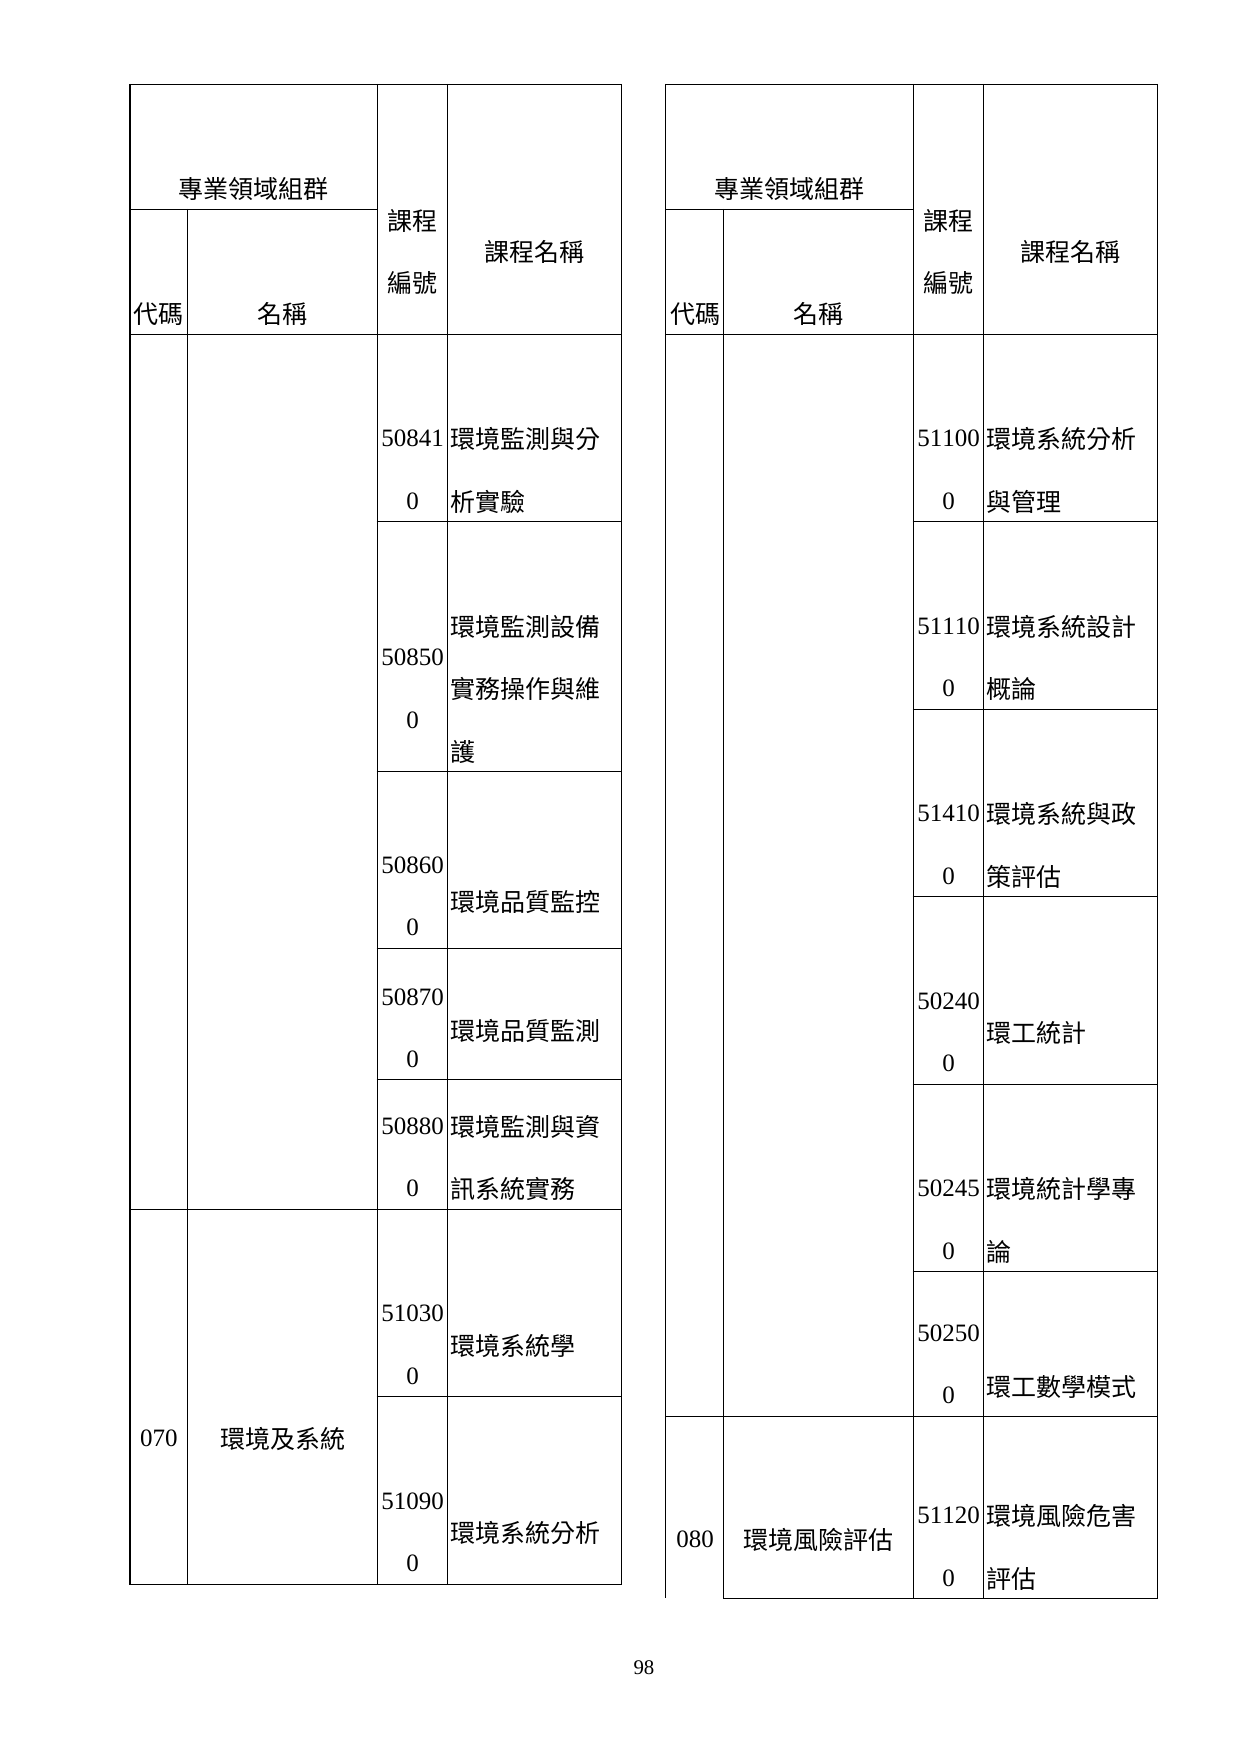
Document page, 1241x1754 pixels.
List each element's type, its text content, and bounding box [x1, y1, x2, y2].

table_cell 508500 [378, 522, 447, 771]
table_cell 080 [666, 1417, 723, 1598]
table_cell 502400 [914, 897, 983, 1084]
table_cell 511100 [914, 522, 983, 709]
table_cell 環境風險危害評估 [984, 1417, 1157, 1598]
table_header 專業領域組群 [131, 85, 377, 209]
table_cell 環境監測與分析實驗 [448, 335, 621, 521]
table_cell 環境及系統 [188, 1210, 377, 1584]
table_cell 名稱 [724, 210, 913, 334]
table_cell 510900 [378, 1397, 447, 1584]
table_cell 環境品質監測 [448, 949, 621, 1079]
table_cell 環境監測與資訊系統實務 [448, 1080, 621, 1209]
table_cell 環境統計學專論 [984, 1085, 1157, 1271]
table_cell 511200 [914, 1417, 983, 1598]
table_cell 環工數學模式 [984, 1272, 1157, 1416]
table_header 專業領域組群 [666, 85, 913, 209]
table_cell 508410 [378, 335, 447, 521]
table_cell 環境監測設備實務操作與維護 [448, 522, 621, 771]
table_cell 環境風險評估 [724, 1417, 913, 1598]
table_cell 070 [131, 1210, 187, 1584]
table_cell 代碼 [666, 210, 723, 334]
table_cell 502500 [914, 1272, 983, 1416]
table_cell 508600 [378, 772, 447, 948]
table_cell 環境系統學 [448, 1210, 621, 1396]
table_cell 名稱 [188, 210, 377, 334]
table_cell [131, 335, 187, 1209]
table_cell 508800 [378, 1080, 447, 1209]
table_cell 環境系統設計概論 [984, 522, 1157, 709]
table_cell [188, 335, 377, 1209]
table_header 課程名稱 [984, 85, 1157, 334]
table_cell 508700 [378, 949, 447, 1079]
table_cell 環境系統分析與管理 [984, 335, 1157, 521]
table_cell 環境系統分析 [448, 1397, 621, 1584]
table_cell 510300 [378, 1210, 447, 1396]
table_cell [666, 335, 723, 1416]
table_header 課程名稱 [448, 85, 621, 334]
table_cell [724, 335, 913, 1416]
table_cell 502450 [914, 1085, 983, 1271]
table_cell 511000 [914, 335, 983, 521]
table_cell 代碼 [131, 210, 187, 334]
table_header 課程編號 [378, 85, 447, 334]
table_cell 環工統計 [984, 897, 1157, 1084]
table_cell 環境品質監控 [448, 772, 621, 948]
table_cell 環境系統與政策評估 [984, 710, 1157, 896]
table_header 課程編號 [914, 85, 983, 334]
table_cell 514100 [914, 710, 983, 896]
